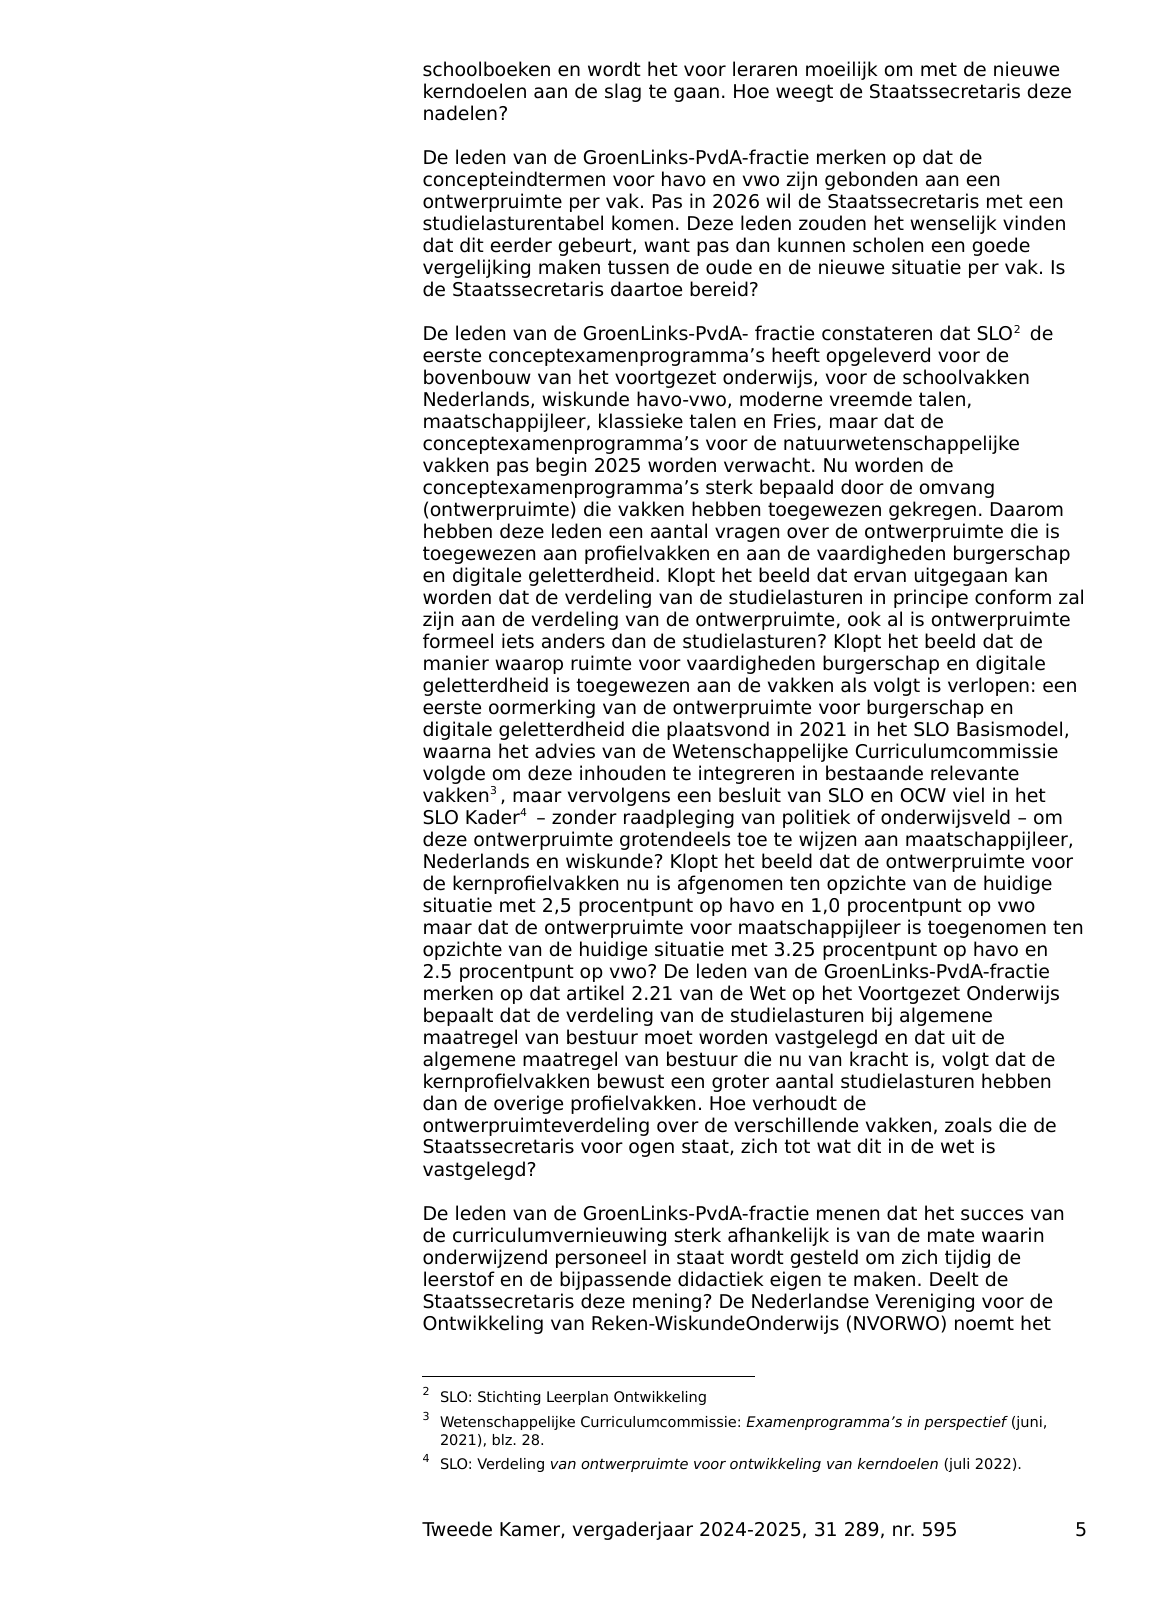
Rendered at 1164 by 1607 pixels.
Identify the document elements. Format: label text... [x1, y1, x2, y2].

text De leden van de GroenLinks-PvdA-fractie merken op dat de concepteindtermen voor havo en vwo zijn gebonden aan een ontwerpruimte per vak. Pas in 2026 wil de Staatssecretaris met een studielasturentabel komen. Deze leden zouden het wenselijk vinden dat dit eerder gebeurt, want pas dan kunnen scholen een goede vergelijking maken tussen de oude en de nieuwe situatie per vak. Is de Staatssecretaris daartoe bereid? [422, 147, 1087, 301]
text Wetenschappelijke Curriculumcommissie: Examenprogramma’s in perspectief (juni, 2021), blz. 28. [422, 1410, 1087, 1449]
text SLO: Verdeling van ontwerpruimte voor ontwikkeling van kerndoelen (juli 2022). [422, 1452, 1087, 1474]
text De leden van de GroenLinks-PvdA- fractie constateren dat SLO de eerste conceptexamenprogramma’s heeft opgeleverd voor de bovenbouw van het voortgezet onderwijs, voor de schoolvakken Nederlands, wiskunde havo-vwo, moderne vreemde talen, maatschappijleer, klassieke talen en Fries, maar dat de conceptexamenprogramma’s voor de natuurwetenschappelijke vakken pas begin 2025 worden verwacht. Nu worden de conceptexamenprogramma’s sterk bepaald door de omvang (ontwerpruimte) die vakken hebben toegewezen gekregen. Daarom hebben deze leden een aantal vragen over de ontwerpruimte die is toegewezen aan profielvakken en aan de vaardigheden burgerschap en digitale geletterdheid. Klopt het beeld dat ervan uitgegaan kan worden dat de verdeling van de studielasturen in principe conform zal zijn aan de verdeling van de ontwerpruimte, ook al is ontwerpruimte formeel iets anders dan de studielasturen? Klopt het beeld dat de manier waarop ruimte voor vaardigheden burgerschap en digitale geletterdheid is toegewezen aan de vakken als volgt is verlopen: een eerste oormerking van de ontwerpruimte voor burgerschap en digitale geletterdheid die plaatsvond in 2021 in het SLO Basismodel, waarna het advies van de Wetenschappelijke Curriculumcommissie volgde om deze inhouden te integreren in bestaande relevante vakken, maar vervolgens een besluit van SLO en OCW viel in het SLO Kader – zonder raadpleging van politiek of onderwijsveld – om deze ontwerpruimte grotendeels toe te wijzen aan maatschappijleer, Nederlands en wiskunde? Klopt het beeld dat de ontwerpruimte voor de kernprofielvakken nu is afgenomen ten opzichte van de huidige situatie met 2,5 procentpunt op havo en 1,0 procentpunt op vwo maar dat de ontwerpruimte voor maatschappijleer is toegenomen ten opzichte van de huidige situatie met 3.25 procentpunt op havo en 2.5 procentpunt op vwo? De leden van de GroenLinks-PvdA-fractie merken op dat artikel 2.21 van de Wet op het Voortgezet Onderwijs bepaalt dat de verdeling van de studielasturen bij algemene maatregel van bestuur moet worden vastgelegd en dat uit de algemene maatregel van bestuur die nu van kracht is, volgt dat de kernprofielvakken bewust een groter aantal studielasturen hebben dan de overige profielvakken. Hoe verhoudt de ontwerpruimteverdeling over de verschillende vakken, zoals die de Staatssecretaris voor ogen staat, zich tot wat dit in de wet is vastgelegd? [422, 323, 1087, 1180]
text De leden van de GroenLinks-PvdA-fractie menen dat het succes van de curriculumvernieuwing sterk afhankelijk is van de mate waarin onderwijzend personeel in staat wordt gesteld om zich tijdig de leerstof en de bijpassende didactiek eigen te maken. Deelt de Staatssecretaris deze mening? De Nederlandse Vereniging voor de Ontwikkeling van Reken-WiskundeOnderwijs (NVORWO) noemt het [422, 1203, 1087, 1334]
text SLO: Stichting Leerplan Ontwikkeling [422, 1385, 1087, 1407]
text schoolboeken en wordt het voor leraren moeilijk om met de nieuwe kerndoelen aan de slag te gaan. Hoe weegt de Staatssecretaris deze nadelen? [422, 59, 1087, 125]
